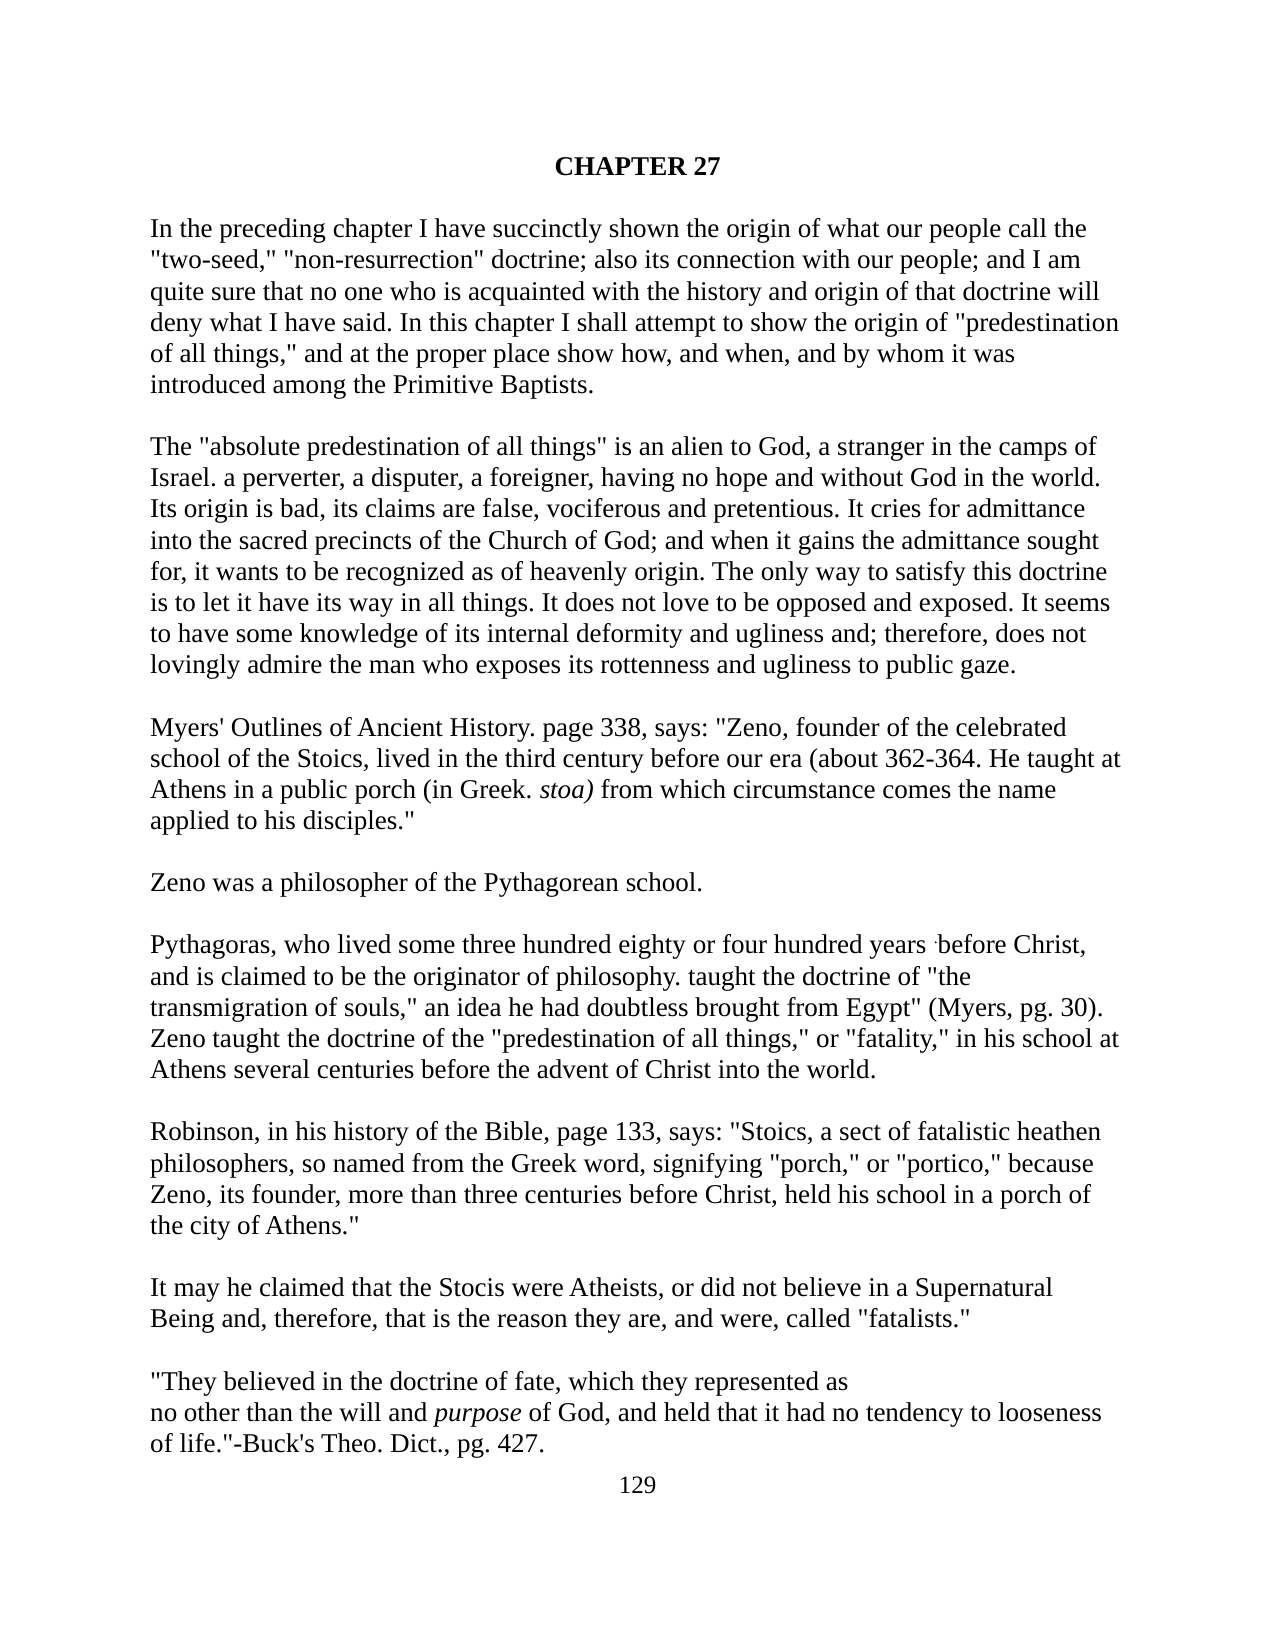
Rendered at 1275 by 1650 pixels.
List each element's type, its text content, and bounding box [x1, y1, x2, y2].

text Myers' Outlines of Ancient History. page 338, says: "Zeno, founder of the celebrated school of the Stoics, lived in the third century before our era (about 362-364. He taught at Athens in a public porch (in Greek. stoa) from which circumstance comes the name applied to his disciples." [150, 711, 1125, 835]
text In the preceding chapter I have succinctly shown the origin of what our people call the "two-seed," "non-resurrection" doctrine; also its connection with our people; and I am quite sure that no one who is acquainted with the history and origin of that doctrine will deny what I have said. In this chapter I shall attempt to show the origin of "predestination of all things," and at the proper place show how, and when, and by whom it was introduced among the Primitive Baptists. [150, 212, 1125, 399]
text Zeno was a philosopher of the Pythagorean school. [150, 866, 1125, 897]
text The "absolute predestination of all things" is an alien to God, a stranger in the camps of Israel. a perverter, a disputer, a foreigner, having no hope and without God in the world. Its origin is bad, its claims are false, vociferous and pretentious. It cries for admittance into the sacred precincts of the Church of God; and when it gains the admittance sought for, it wants to be recognized as of heavenly origin. The only way to satisfy this doctrine is to let it have its way in all things. It does not love to be opposed and exposed. It seems to have some knowledge of its internal deformity and ugliness and; therefore, does not lovingly admire the man who exposes its rottenness and ugliness to public gaze. [150, 430, 1125, 679]
text CHAPTER 27 [150, 150, 1125, 181]
text "They believed in the doctrine of fate, which they represented as [150, 1365, 1125, 1396]
text Pythagoras, who lived some three hundred eighty or four hundred years .before Christ, and is claimed to be the originator of philosophy. taught the doctrine of "the transmigration of souls," an idea he had doubtless brought from Egypt" (Myers, pg. 30). Zeno taught the doctrine of the "predestination of all things," or "fatality," in his school at Athens several centuries before the advent of Christ into the world. [150, 929, 1125, 1084]
text It may he claimed that the Stocis were Atheists, or did not believe in a Supernatural Being and, therefore, that is the reason they are, and were, called "fatalists." [150, 1271, 1125, 1333]
text Robinson, in his history of the Bible, page 133, says: "Stoics, a sect of fatalistic heathen philosophers, so named from the Greek word, signifying "porch," or "portico," because Zeno, its founder, more than three centuries before Christ, held his school in a porch of the city of Athens." [150, 1116, 1125, 1240]
text no other than the will and purpose of God, and held that it had no tendency to looseness of life."-Buck's Theo. Dict., pg. 427. [150, 1396, 1125, 1458]
